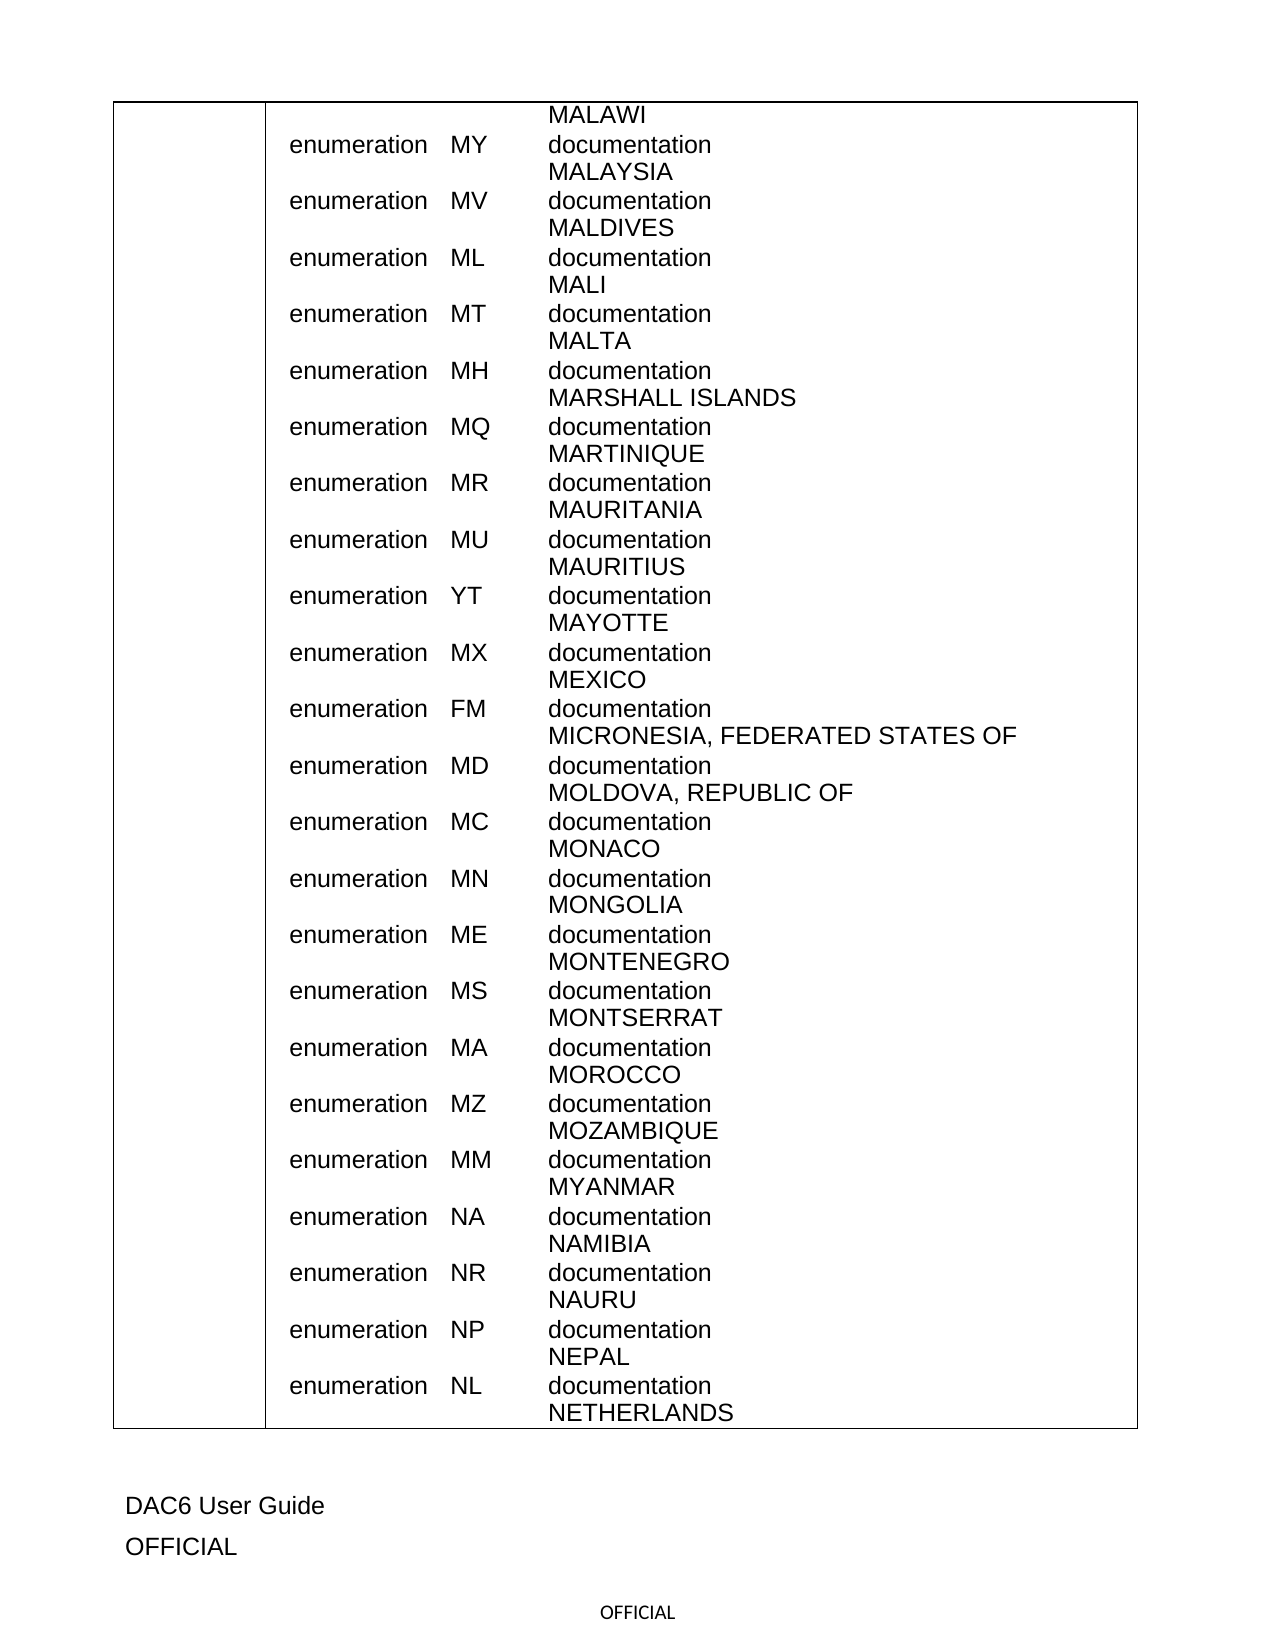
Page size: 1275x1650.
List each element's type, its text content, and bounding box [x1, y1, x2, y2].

table_cell NA [439, 1202, 519, 1258]
table_header [114, 103, 265, 1428]
table_cell documentation NEPAL [519, 1315, 1137, 1371]
table_cell documentation NETHERLANDS [519, 1371, 1137, 1428]
table_cell MU [439, 525, 519, 581]
table_cell documentation MYANMAR [519, 1146, 1137, 1202]
table_cell MY [439, 130, 519, 186]
table_cell MT [439, 299, 519, 356]
table_cell NP [439, 1315, 519, 1371]
table_cell MC [439, 807, 519, 864]
table_cell enumeration [266, 299, 438, 356]
table_cell documentation MALTA [519, 299, 1137, 356]
table_cell enumeration [266, 1146, 438, 1202]
table_cell MH [439, 356, 519, 412]
table_cell ME [439, 920, 519, 977]
table_cell enumeration [266, 130, 438, 186]
table_cell enumeration [266, 356, 438, 412]
table_cell MZ [439, 1089, 519, 1146]
table_cell documentation MONTSERRAT [519, 977, 1137, 1033]
table_cell documentation MALI [519, 243, 1137, 299]
table_cell enumeration [266, 694, 438, 751]
table_cell enumeration [266, 638, 438, 694]
table_cell enumeration [266, 186, 438, 243]
table_cell enumeration [266, 581, 438, 638]
table_cell YT [439, 581, 519, 638]
table_cell documentation MICRONESIA, FEDERATED STATES OF [519, 694, 1137, 751]
table_cell documentation MARTINIQUE [519, 412, 1137, 469]
table_cell documentation MOLDOVA, REPUBLIC OF [519, 751, 1137, 807]
table_cell documentation MOROCCO [519, 1033, 1137, 1089]
table_cell documentation MONTENEGRO [519, 920, 1137, 977]
table_cell MQ [439, 412, 519, 469]
table_cell enumeration [266, 1259, 438, 1315]
table_cell documentation MONACO [519, 807, 1137, 864]
table_cell enumeration [266, 864, 438, 920]
table_cell documentation MONGOLIA [519, 864, 1137, 920]
table_cell MD [439, 751, 519, 807]
table_cell NR [439, 1259, 519, 1315]
table_cell documentation MALDIVES [519, 186, 1137, 243]
table_cell MR [439, 469, 519, 525]
table_cell documentation MARSHALL ISLANDS [519, 356, 1137, 412]
table_cell enumeration [266, 1371, 438, 1428]
table_cell FM [439, 694, 519, 751]
table_cell NL [439, 1371, 519, 1428]
table_cell enumeration [266, 977, 438, 1033]
table_cell enumeration [266, 1089, 438, 1146]
table_cell documentation MAURITANIA [519, 469, 1137, 525]
table_cell documentation MAURITIUS [519, 525, 1137, 581]
table_cell MX [439, 638, 519, 694]
table_cell documentation MOZAMBIQUE [519, 1089, 1137, 1146]
table_cell ML [439, 243, 519, 299]
table_header [439, 103, 519, 130]
table_cell documentation NAURU [519, 1259, 1137, 1315]
table_cell MA [439, 1033, 519, 1089]
table_cell enumeration [266, 751, 438, 807]
table_cell enumeration [266, 469, 438, 525]
table_cell enumeration [266, 920, 438, 977]
table_cell enumeration [266, 1033, 438, 1089]
table_cell MM [439, 1146, 519, 1202]
table_header MALAWI [519, 103, 1137, 130]
table_cell enumeration [266, 243, 438, 299]
table_cell MV [439, 186, 519, 243]
table_cell enumeration [266, 525, 438, 581]
table_cell documentation MAYOTTE [519, 581, 1137, 638]
table_cell enumeration [266, 1315, 438, 1371]
table_cell enumeration [266, 1202, 438, 1258]
table_cell documentation MEXICO [519, 638, 1137, 694]
table_cell documentation MALAYSIA [519, 130, 1137, 186]
table_cell enumeration [266, 412, 438, 469]
table_cell enumeration [266, 807, 438, 864]
table_cell documentation NAMIBIA [519, 1202, 1137, 1258]
table_cell MS [439, 977, 519, 1033]
table_cell MN [439, 864, 519, 920]
table_header [266, 103, 438, 130]
